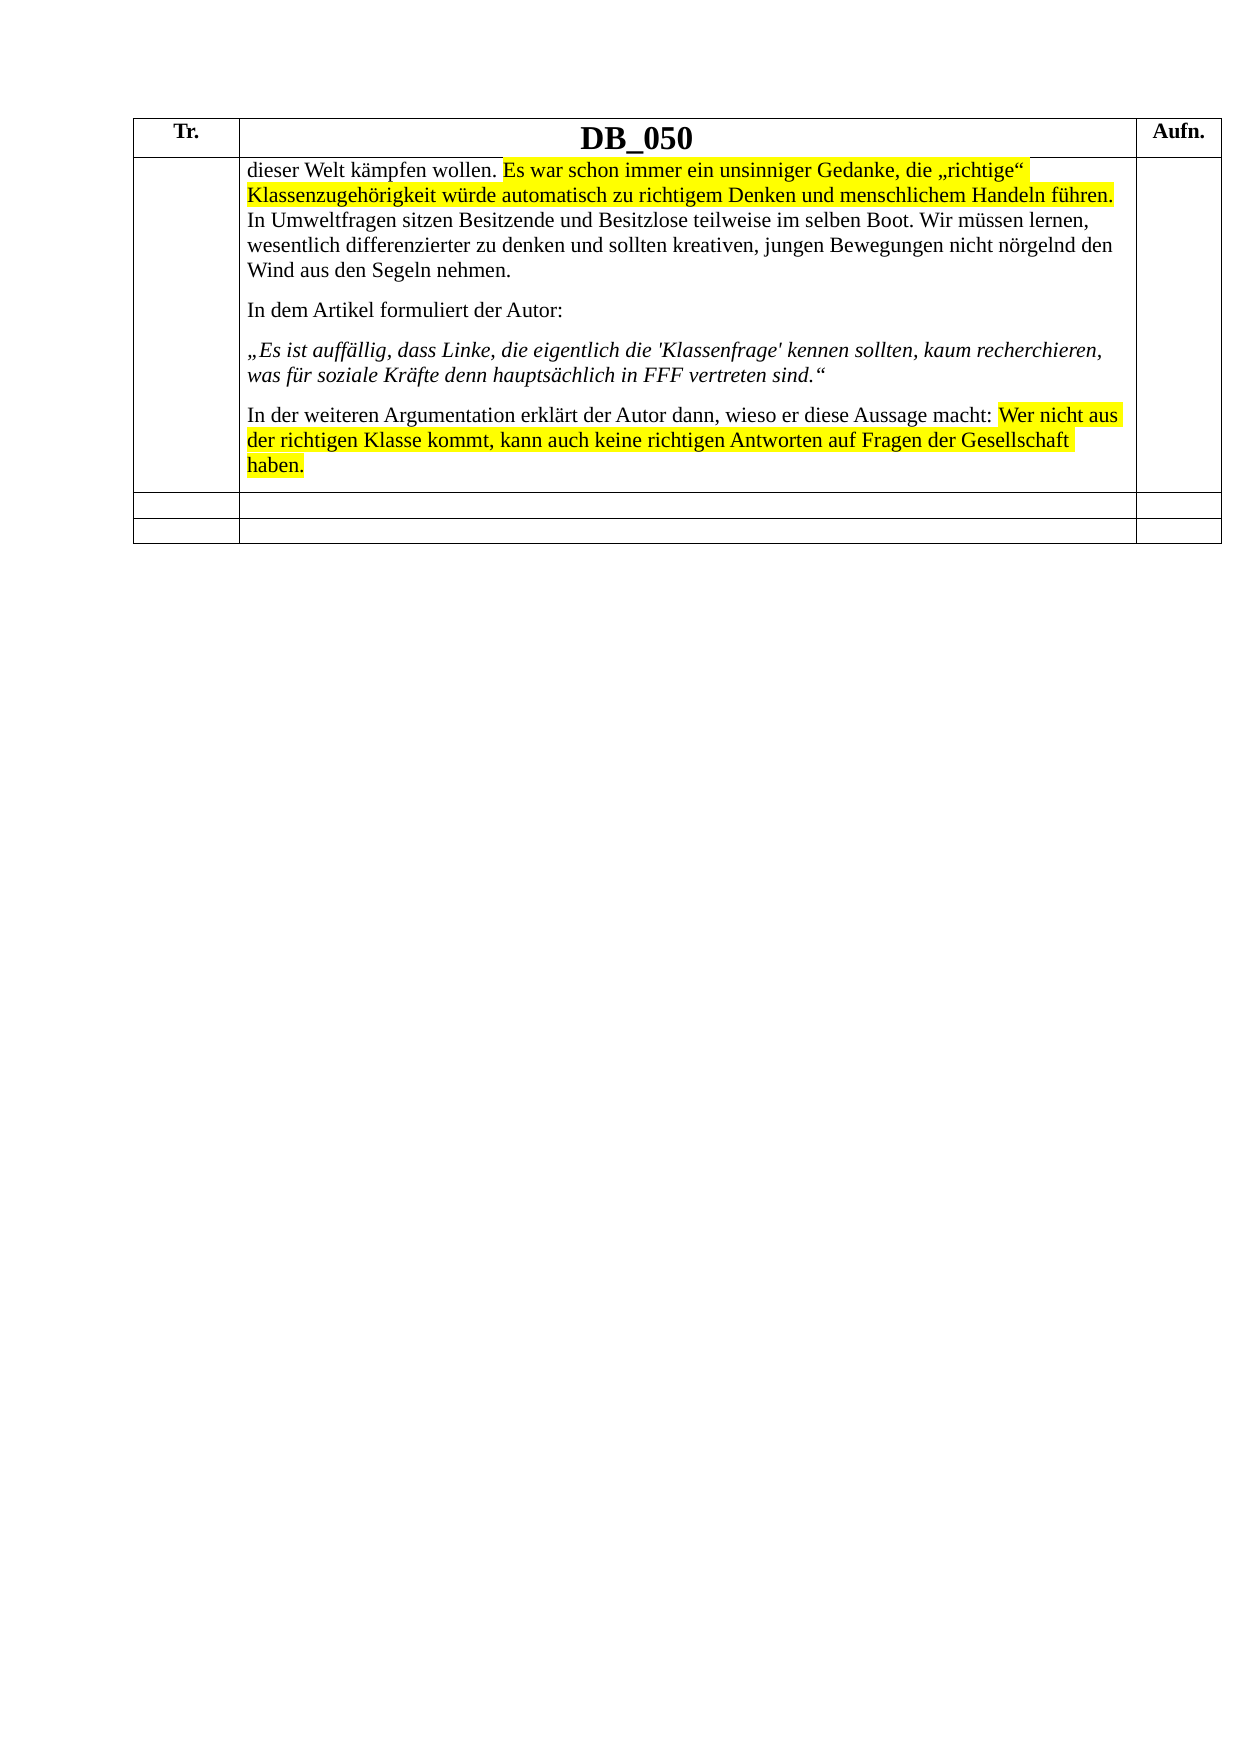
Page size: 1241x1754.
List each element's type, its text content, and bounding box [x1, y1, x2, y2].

table_cell [240, 493, 1136, 518]
table_cell [134, 158, 239, 492]
table_cell [1137, 493, 1221, 518]
table_cell [134, 519, 239, 543]
table_header ­Tr. [134, 119, 239, 157]
table_cell [1137, 158, 1221, 492]
table_cell dieser Welt kämpfen wollen. Es war schon immer ein unsinniger Gedanke, die „richtige“ Klassenzugehörigkeit würde automatisch zu richtigem Denken und menschlichem Handeln führen. In Umweltfragen sitzen Besitzende und Besitzlose teilweise im selben Boot. Wir müssen lernen, wesentlich differenzierter zu denken und sollten kreativen, jungen Bewegungen nicht nörgelnd den Wind aus den Segeln nehmen. In dem Artikel formuliert der Autor: „Es ist auffällig, dass Linke, die eigentlich die 'Klassenfrage' kennen sollten, kaum recherchieren, was für soziale Kräfte denn hauptsächlich in FFF vertreten sind.“ In der weiteren Argumentation erklärt der Autor dann, wieso er diese Aussage macht: Wer nicht aus der richtigen Klasse kommt, kann auch keine richtigen Antworten auf Fragen der Gesellschaft haben. [240, 158, 1136, 492]
table_header Aufn. [1137, 119, 1221, 157]
table_cell [240, 519, 1136, 543]
table_cell [134, 493, 239, 518]
table_header DB_050 [240, 119, 1136, 157]
table_cell [1137, 519, 1221, 543]
